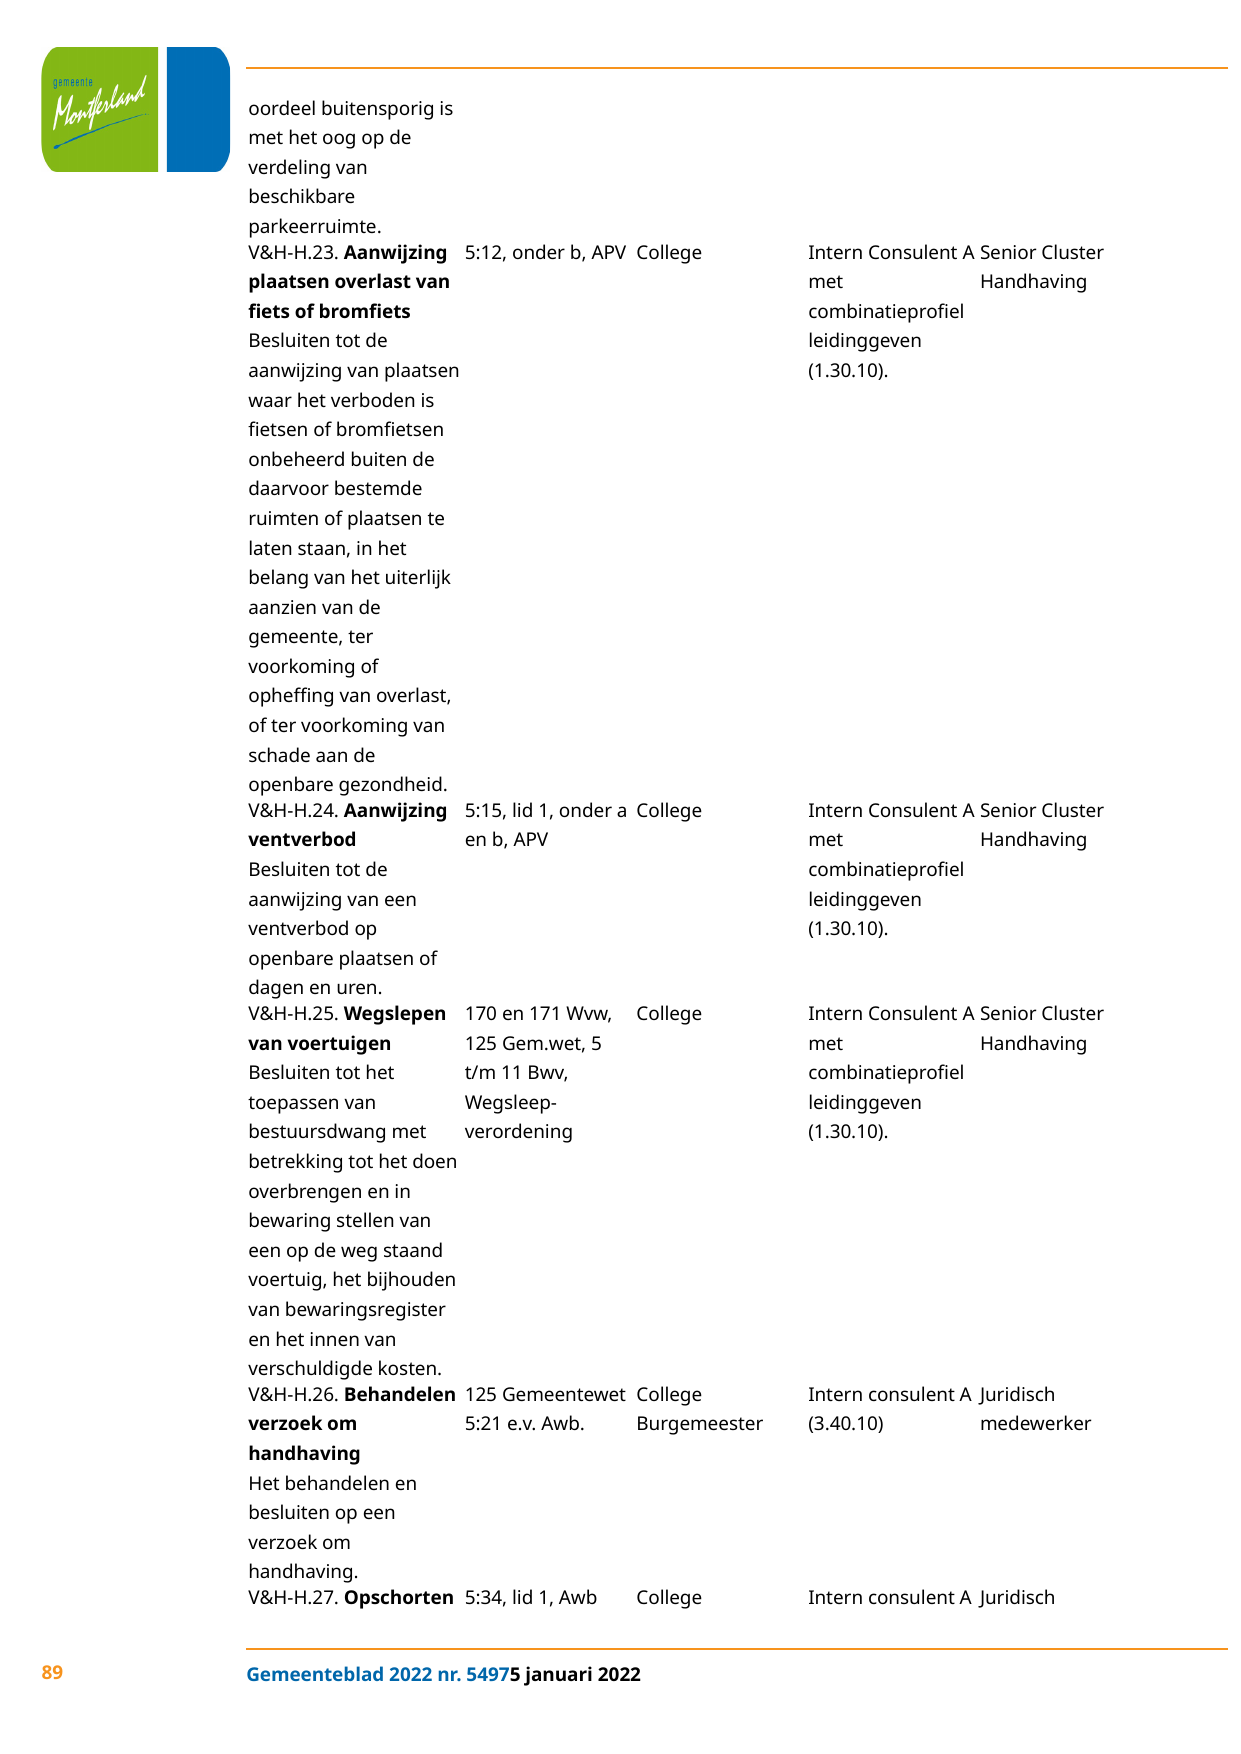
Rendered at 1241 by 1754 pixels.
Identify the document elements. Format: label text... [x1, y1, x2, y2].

table_cell Senior Cluster Handhaving [980, 797, 1152, 1000]
table_cell Intern Consulent A met combinatieprofiel leidinggeven (1.30.10). [808, 1000, 980, 1381]
table_cell Senior Cluster Handhaving [980, 1000, 1152, 1381]
table_cell College [636, 239, 808, 797]
table_cell College Burgemeester [636, 1381, 808, 1584]
table_cell Juridisch medewerker [980, 1381, 1152, 1584]
table_cell College [636, 797, 808, 1000]
table_cell Intern consulent A [808, 1584, 980, 1610]
table_cell Intern Consulent A met combinatieprofiel leidinggeven (1.30.10). [808, 797, 980, 1000]
table_cell Juridisch [980, 1584, 1152, 1610]
table_cell 170 en 171 Wvw, 125 Gem.wet, 5 t/m 11 Bwv, Wegsleep- verordening [465, 1000, 636, 1381]
table_cell oordeel buitensporig is met het oog op de verdeling van beschikbare parkeerruimte. [248, 95, 464, 239]
table_cell [465, 95, 636, 239]
table_cell [808, 95, 980, 239]
table_cell [980, 95, 1152, 239]
table_cell V&H-H.25. Wegslepen van voertuigen Besluiten tot het toepassen van bestuursdwang met betrekking tot het doen overbrengen en in bewaring stellen van een op de weg staand voertuig, het bijhouden van bewaringsregister en het innen van verschuldigde kosten. [248, 1000, 464, 1381]
table_cell College [636, 1584, 808, 1610]
table_cell College [636, 1000, 808, 1381]
table_cell [636, 95, 808, 239]
table_cell V&H-H.26. Behandelen verzoek om handhaving Het behandelen en besluiten op een verzoek om handhaving. [248, 1381, 464, 1584]
table_cell V&H-H.24. Aanwijzing ventverbod Besluiten tot de aanwijzing van een ventverbod op openbare plaatsen of dagen en uren. [248, 797, 464, 1000]
table_cell V&H-H.27. Opschorten [248, 1584, 464, 1610]
table_cell 5:15, lid 1, onder a en b, APV [465, 797, 636, 1000]
table_cell Intern consulent A (3.40.10) [808, 1381, 980, 1584]
table_cell 5:12, onder b, APV [465, 239, 636, 797]
table_cell V&H-H.23. Aanwijzing plaatsen overlast van fiets of bromfiets Besluiten tot de aanwijzing van plaatsen waar het verboden is fietsen of bromfietsen onbeheerd buiten de daarvoor bestemde ruimten of plaatsen te laten staan, in het belang van het uiterlijk aanzien van de gemeente, ter voorkoming of opheffing van overlast, of ter voorkoming van schade aan de openbare gezondheid. [248, 239, 464, 797]
table_cell Intern Consulent A met combinatieprofiel leidinggeven (1.30.10). [808, 239, 980, 797]
table_cell 125 Gemeentewet 5:21 e.v. Awb. [465, 1381, 636, 1584]
table_cell Senior Cluster Handhaving [980, 239, 1152, 797]
table_cell 5:34, lid 1, Awb [465, 1584, 636, 1610]
picture [41, 47, 231, 172]
